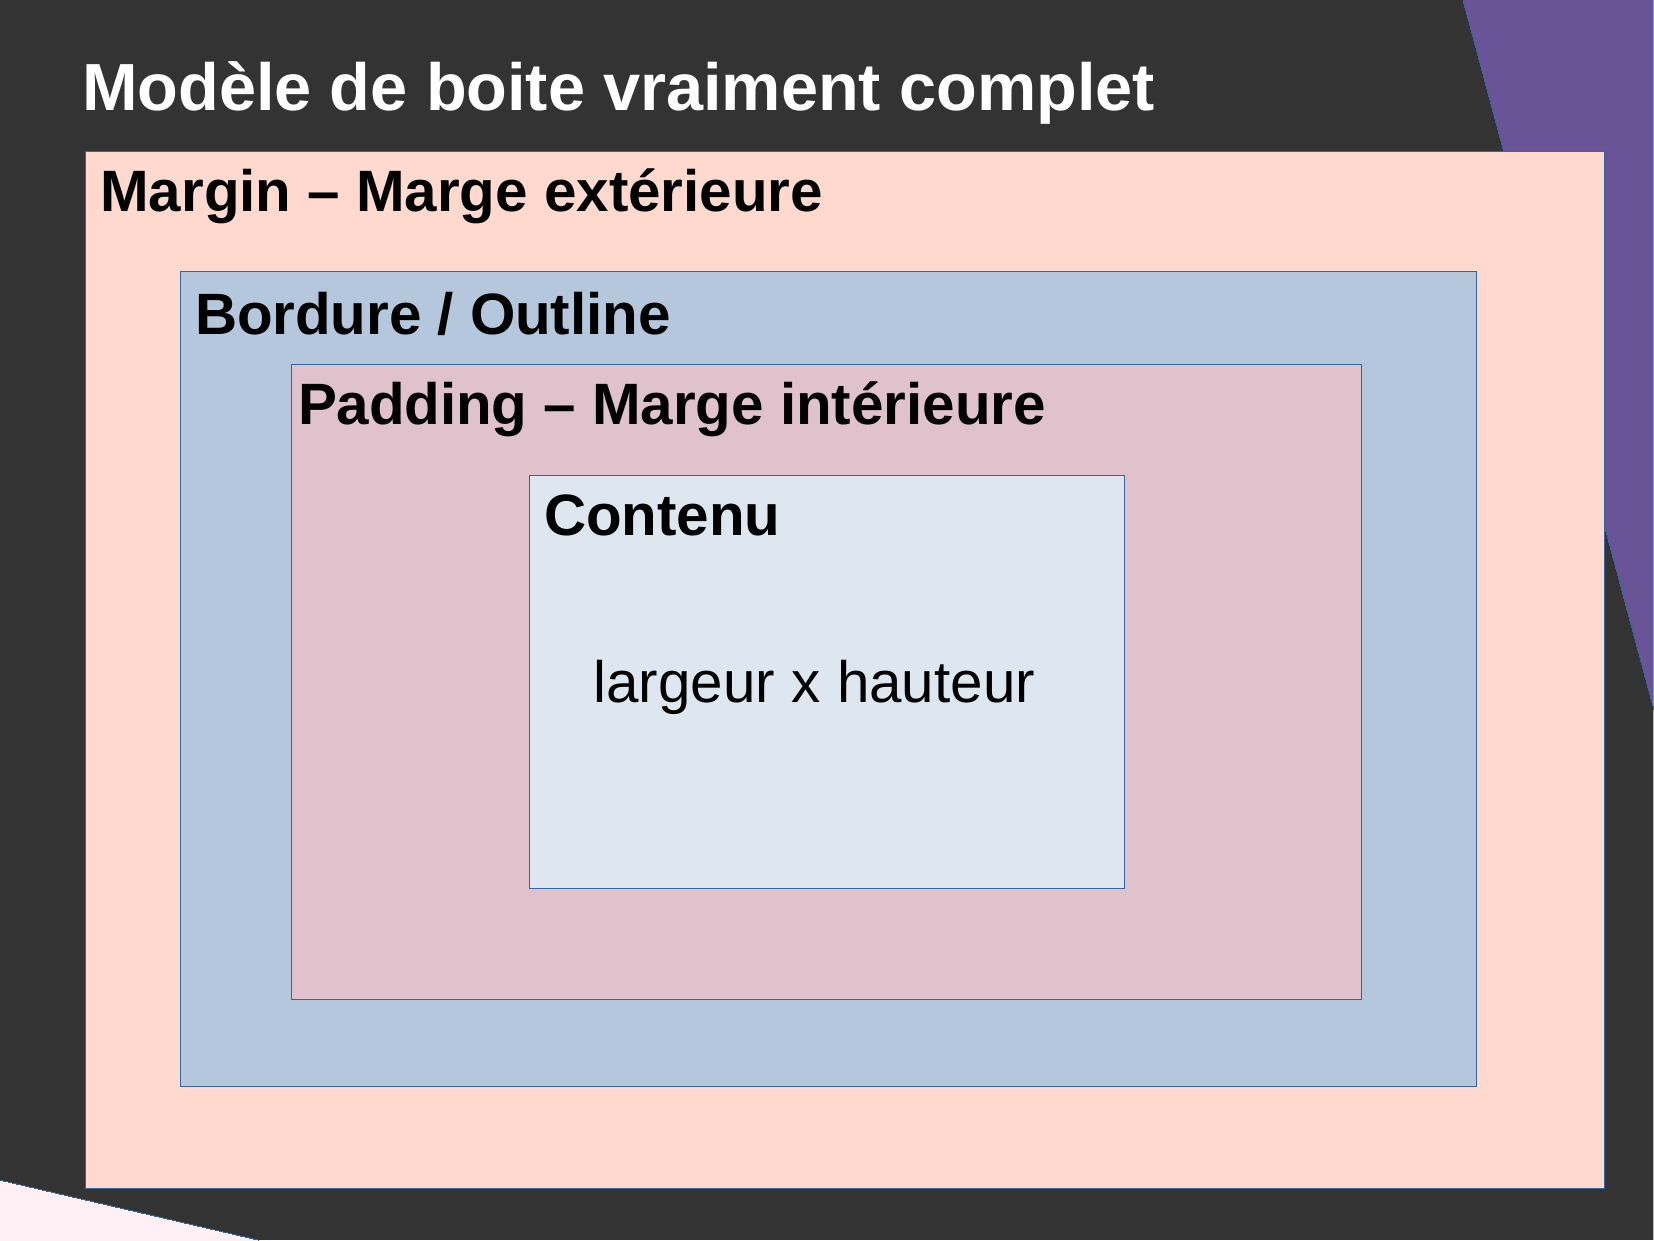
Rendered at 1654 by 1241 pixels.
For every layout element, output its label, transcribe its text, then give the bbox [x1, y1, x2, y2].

text_box Margin – Marge extérieure [85, 151, 1079, 232]
title Modèle de boite vraiment complet [82, 49, 1571, 130]
text_box [0, 1180, 263, 1241]
text_box largeur x hauteur [578, 642, 1075, 723]
text_box Contenu [529, 475, 1512, 565]
text_box [85, 0, 1654, 1189]
text_box Bordure / Outline [180, 274, 1173, 355]
text_box Padding – Marge intérieure [283, 364, 1276, 445]
